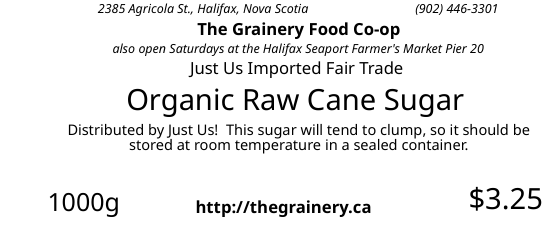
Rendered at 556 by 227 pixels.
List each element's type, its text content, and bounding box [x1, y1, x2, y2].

table_cell $3.25 [415, 176, 550, 218]
table_cell 1000g [47, 176, 151, 218]
table_cell http://thegrainery.ca [151, 176, 415, 218]
table_cell Just Us Imported Fair Trade Organic Raw Cane Sugar Distributed by Just Us! This sugar will tend to clump, so it should be stored at room temperature in a sealed container. [47, 57, 550, 176]
table_header 2385 Agricola St., Halifax, Nova Scotia (902) 446-3301 The Grainery Food Co-op also open Saturdays at the Halifax Seaport Farmer's Market Pier 20 [47, 0, 550, 57]
